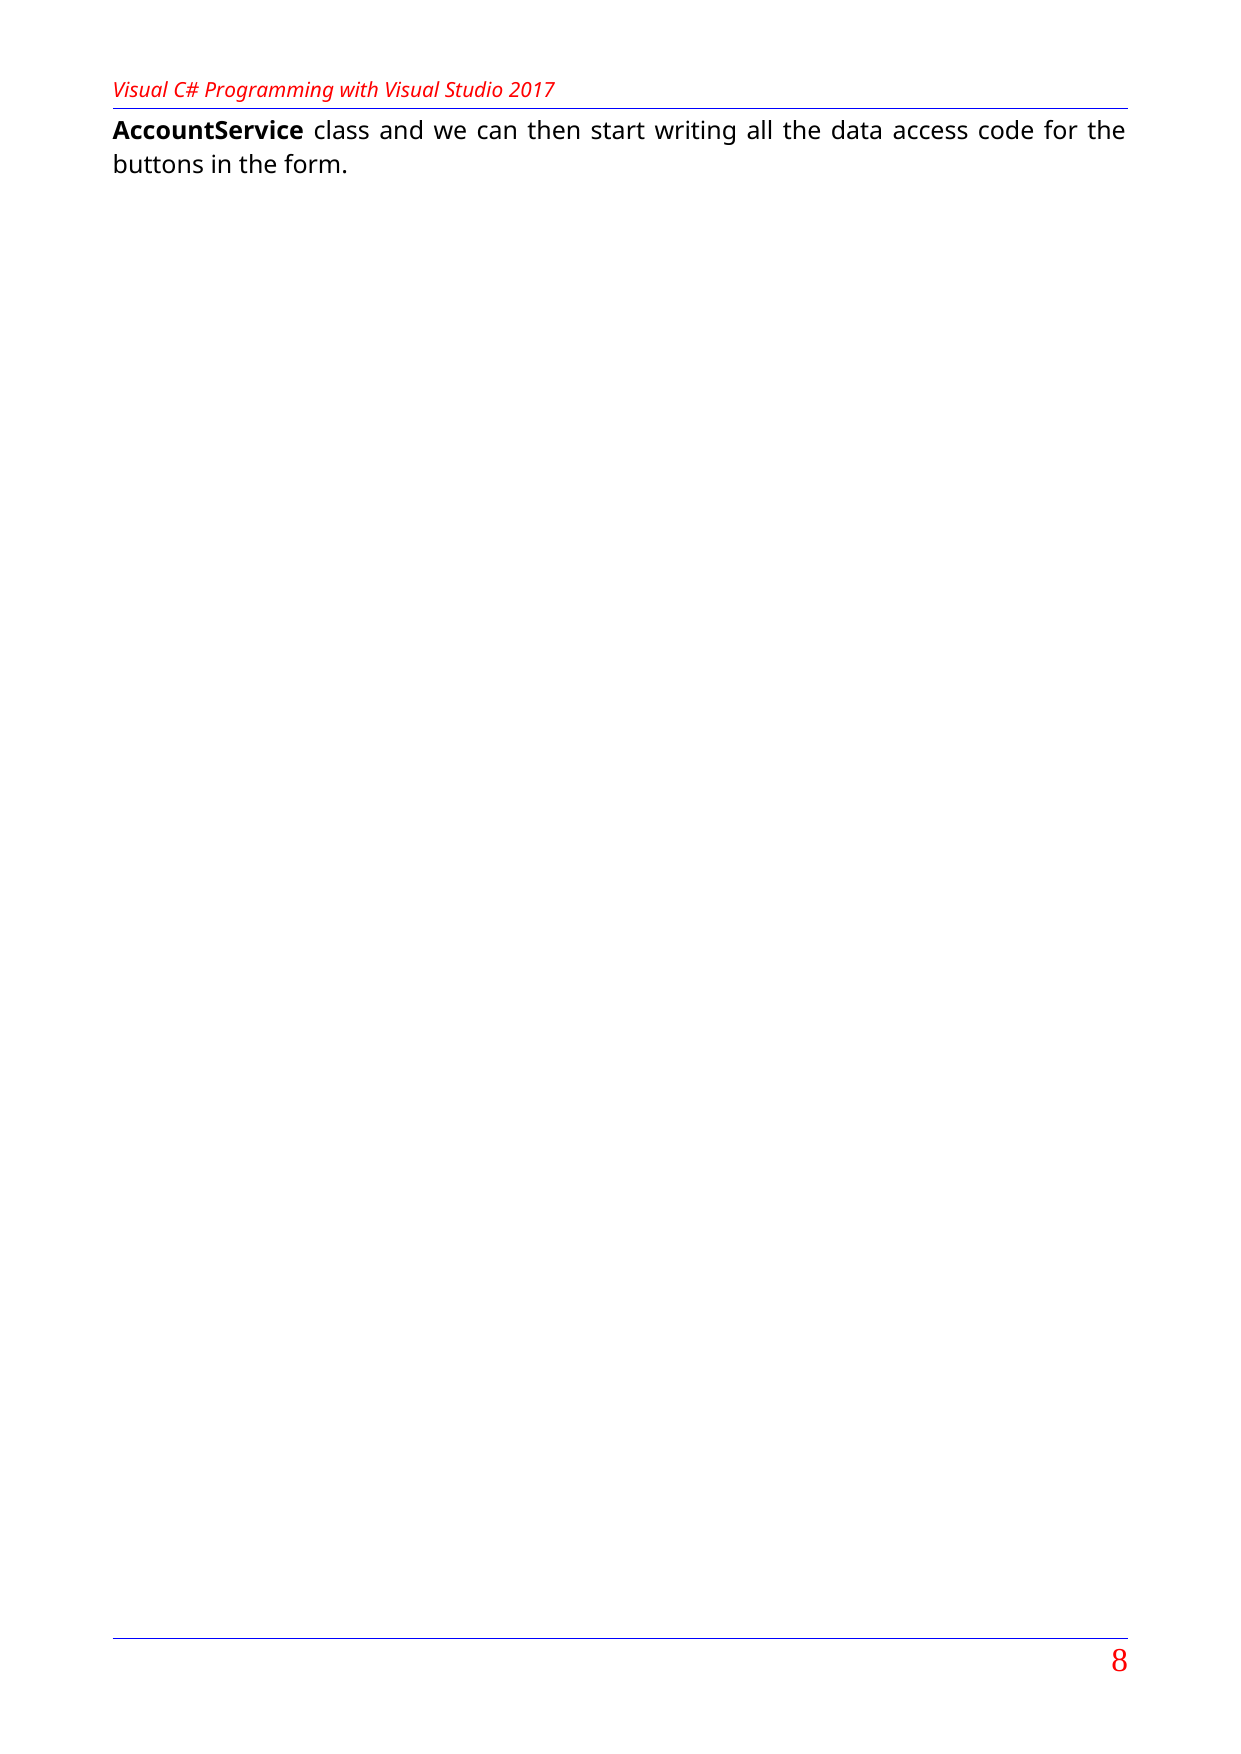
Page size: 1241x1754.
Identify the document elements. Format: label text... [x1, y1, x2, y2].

text AccountService class and we can then start writing all the data access code for the buttons in the form. [112, 112, 1128, 181]
